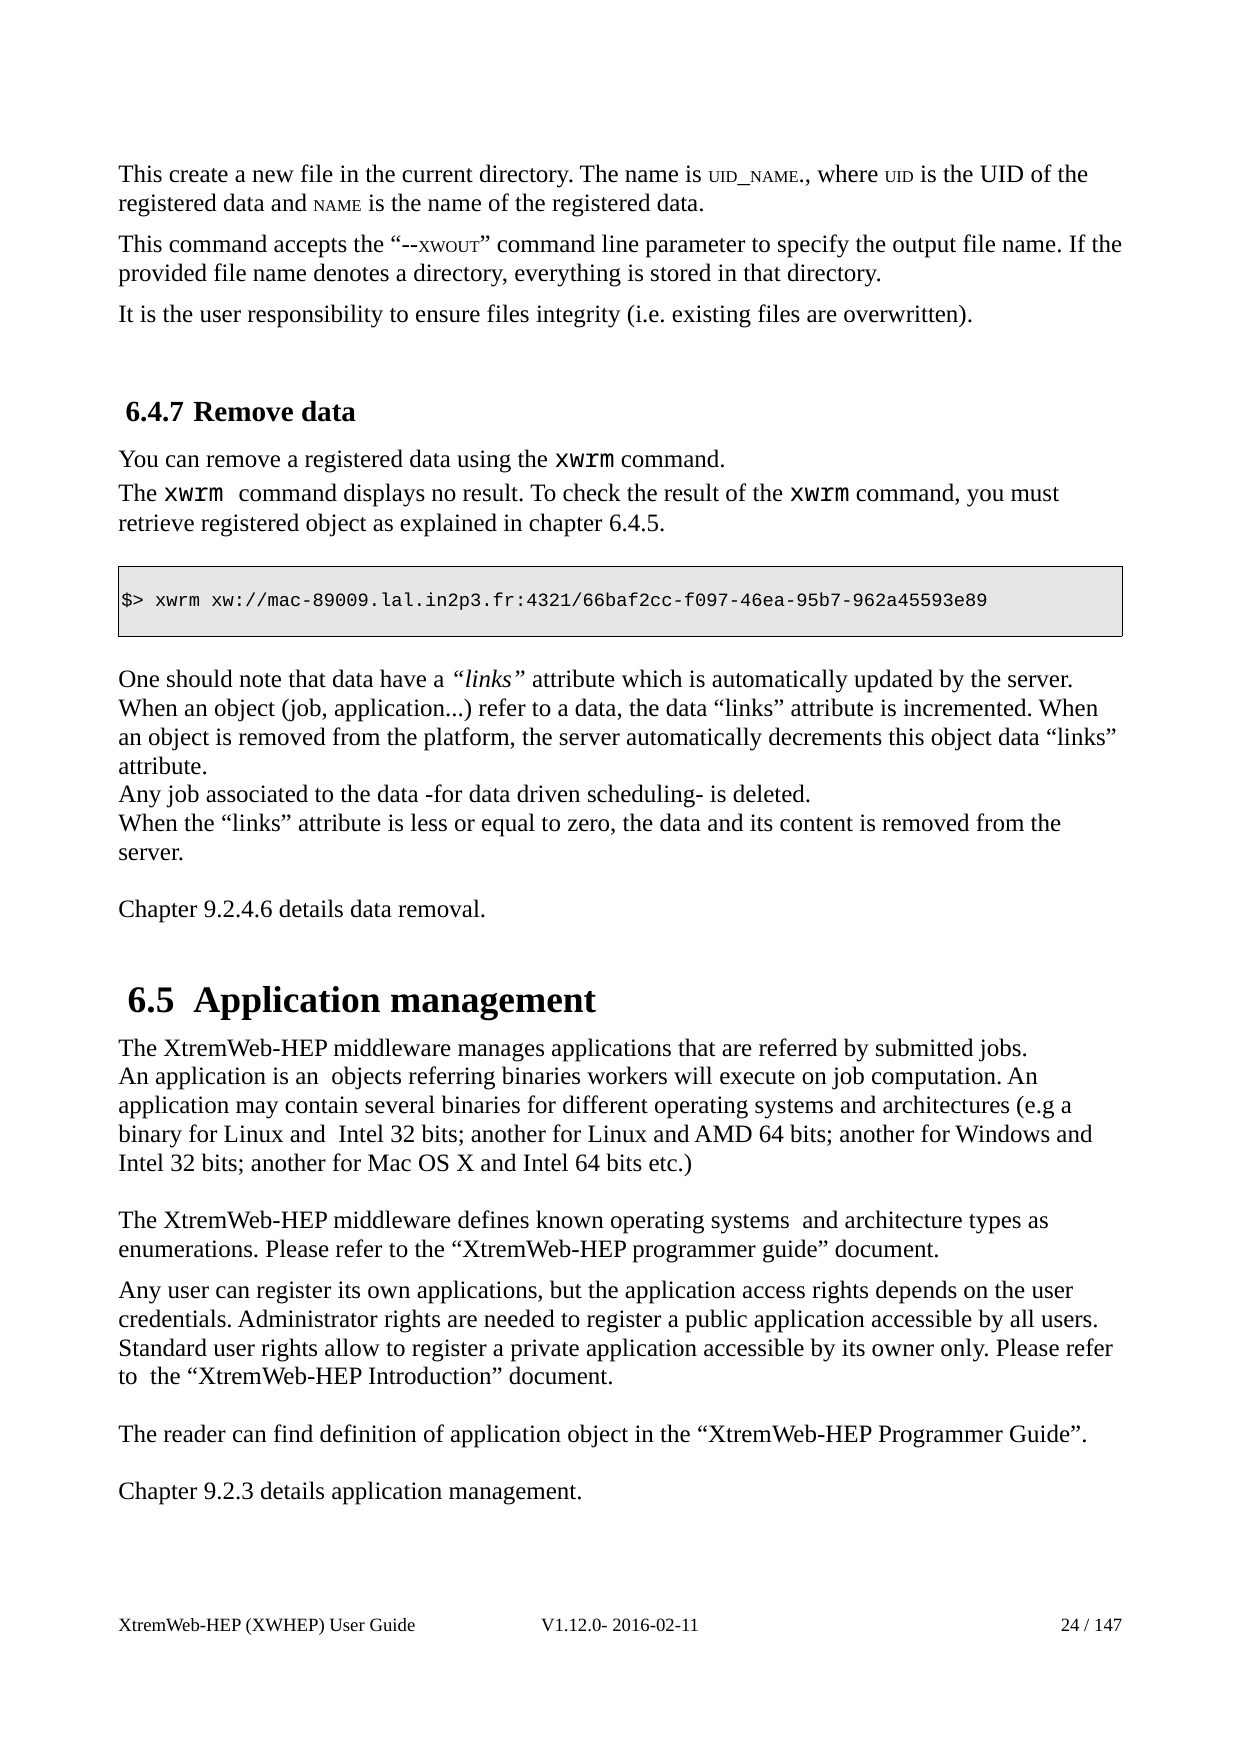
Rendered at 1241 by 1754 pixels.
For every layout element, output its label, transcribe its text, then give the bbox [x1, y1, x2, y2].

text The xwrm command displays no result. To check the result of the xwrm command, you must retrieve registered object as explained in chapter 6.4.5. [118, 474, 1122, 537]
subtitle Application management [118, 977, 1122, 1020]
text This command accepts the “--xwout” command line parameter to specify the output file name. If the provided file name denotes a directory, everything is stored in that directory. [118, 229, 1122, 287]
subtitle Remove data [118, 394, 1122, 428]
text Chapter 9.2.4.6 details data removal. [118, 894, 1122, 923]
text When the “links” attribute is less or equal to zero, the data and its content is removed from the server. [118, 808, 1122, 866]
text It is the user responsibility to ensure files integrity (i.e. existing files are overwritten). [118, 299, 1122, 328]
text $> xwrm xw://mac-89009.lal.in2p3.fr:4321/66baf2cc-f097-46ea-95b7-962a45593e89 [119, 587, 1122, 608]
text Any user can register its own applications, but the application access rights depends on the user credentials. Administrator rights are needed to register a public application accessible by all users. Standard user rights allow to register a private application accessible by its owner only. Please refer to the “XtremWeb-HEP Introduction” document. [118, 1275, 1122, 1390]
text The XtremWeb-HEP middleware manages applications that are referred by submitted jobs. [118, 1033, 1122, 1061]
text The XtremWeb-HEP middleware defines known operating systems and architecture types as enumerations. Please refer to the “XtremWeb-HEP programmer guide” document. [118, 1205, 1122, 1263]
text An application is an objects referring binaries workers will execute on job computation. An application may contain several binaries for different operating systems and architectures (e.g a binary for Linux and Intel 32 bits; another for Linux and AMD 64 bits; another for Windows and Intel 32 bits; another for Mac OS X and Intel 64 bits etc.) [118, 1061, 1122, 1176]
text Chapter 9.2.3 details application management. [118, 1476, 1122, 1505]
text The reader can find definition of application object in the “XtremWeb-HEP Programmer Guide”. [118, 1419, 1122, 1448]
text This create a new file in the current directory. The name is uid_name., where uid is the UID of the registered data and name is the name of the registered data. [118, 159, 1122, 217]
text One should note that data have a “links” attribute which is automatically updated by the server. When an object (job, application...) refer to a data, the data “links” attribute is incremented. When an object is removed from the platform, the server automatically decrements this object data “links” attribute. [118, 664, 1122, 779]
text You can remove a registered data using the xwrm command. [118, 440, 1122, 474]
text Any job associated to the data -for data driven scheduling- is deleted. [118, 779, 1122, 808]
